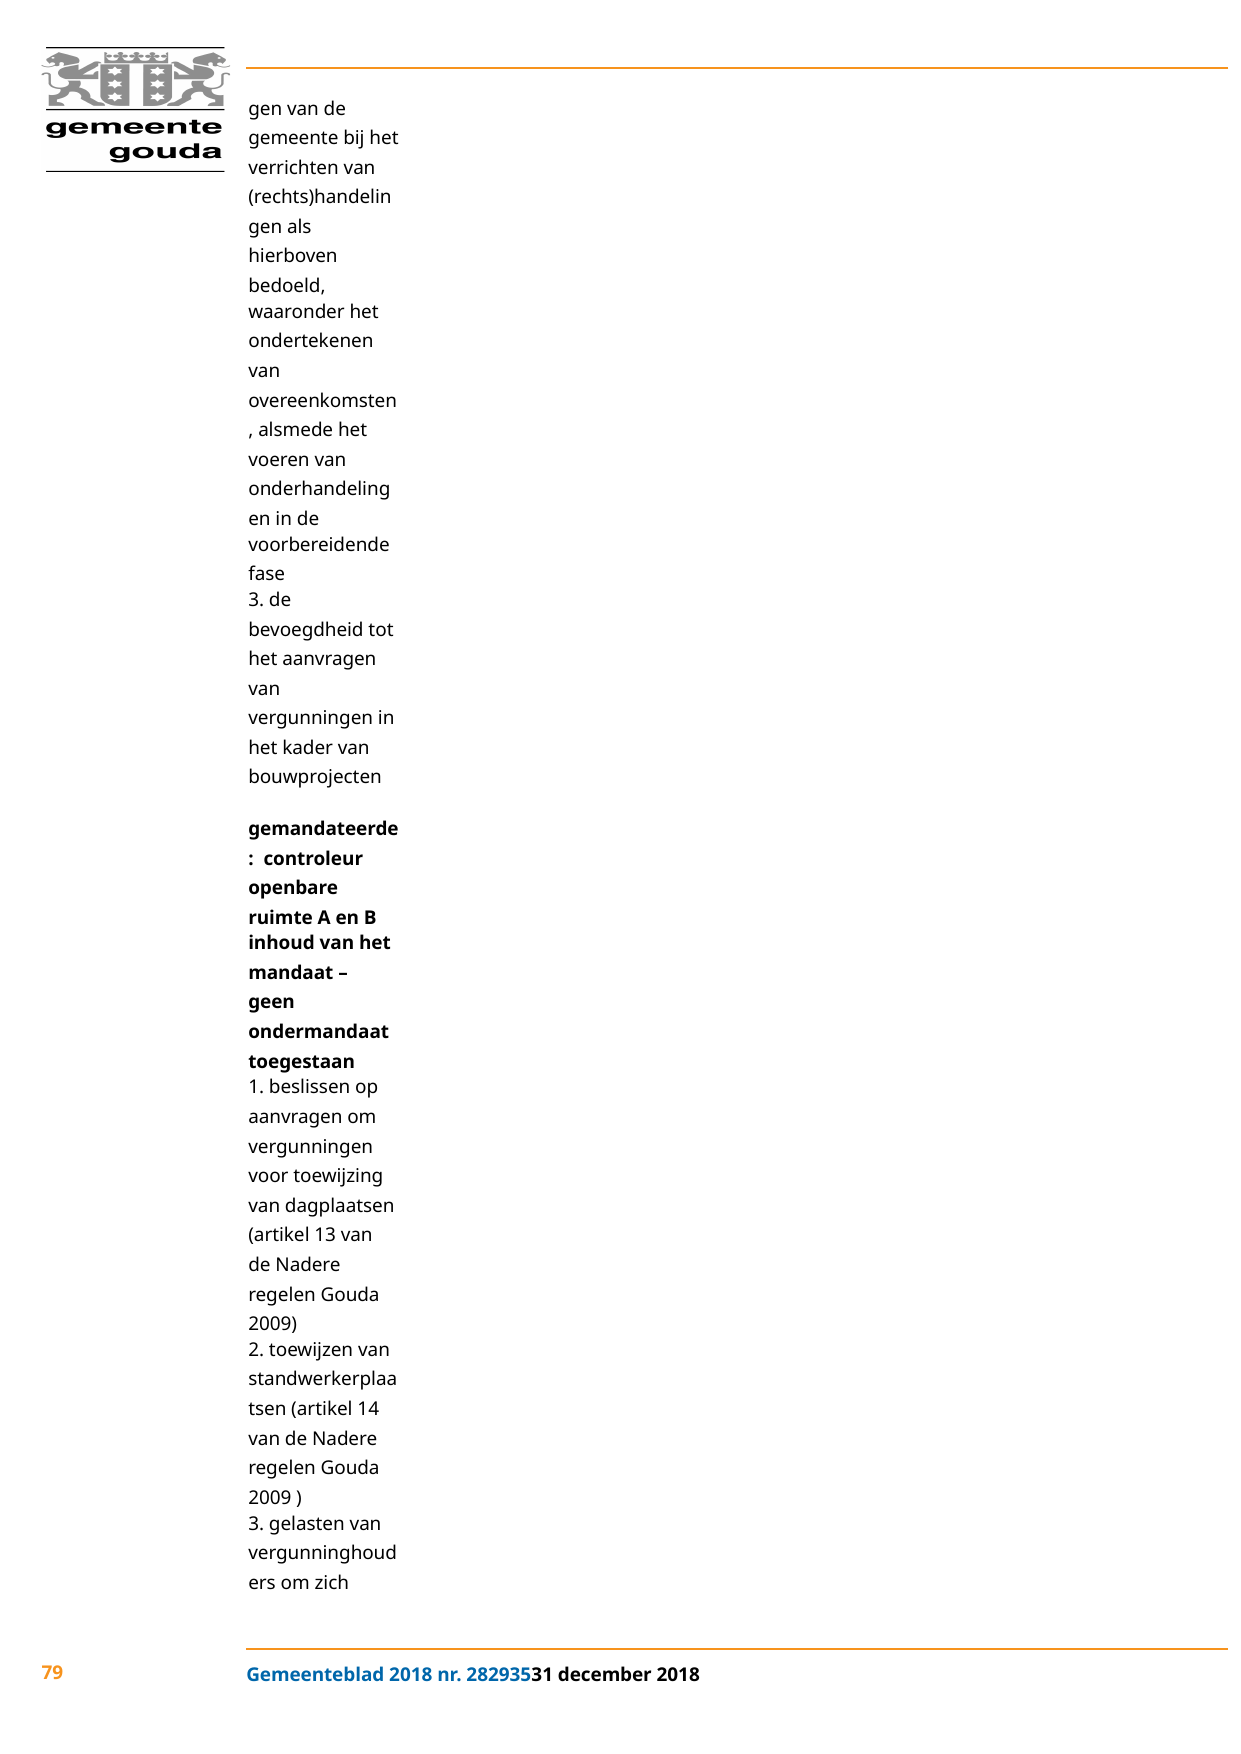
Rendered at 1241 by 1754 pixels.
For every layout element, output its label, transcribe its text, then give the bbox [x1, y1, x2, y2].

table_cell 2. toewijzen van standwerkerplaatsen (artikel 14 van de Nadere regelen Gouda 2009 ) [248, 1336, 398, 1510]
table_cell voorbereidende fase [248, 531, 398, 586]
picture [41, 47, 231, 172]
table_cell 3. gelasten van vergunninghouders om zich [248, 1510, 398, 1594]
table_cell 3. de bevoegdheid tot het aanvragen van vergunningen in het kader van bouwprojecten [248, 586, 398, 789]
table_cell waaronder het ondertekenen van overeenkomsten, alsmede het voeren van onderhandelingen in de [248, 298, 398, 531]
table_cell inhoud van het mandaat – geen ondermandaat toegestaan [248, 930, 398, 1074]
table_cell gemandateerde: controleur openbare ruimte A en B [248, 815, 398, 929]
table_cell [248, 789, 398, 815]
table_cell gen van de gemeente bij het verrichten van (rechts)handelingen als hierboven bedoeld, [248, 95, 398, 298]
table_cell 1. beslissen op aanvragen om vergunningen voor toewijzing van dagplaatsen (artikel 13 van de Nadere regelen Gouda 2009) [248, 1074, 398, 1336]
